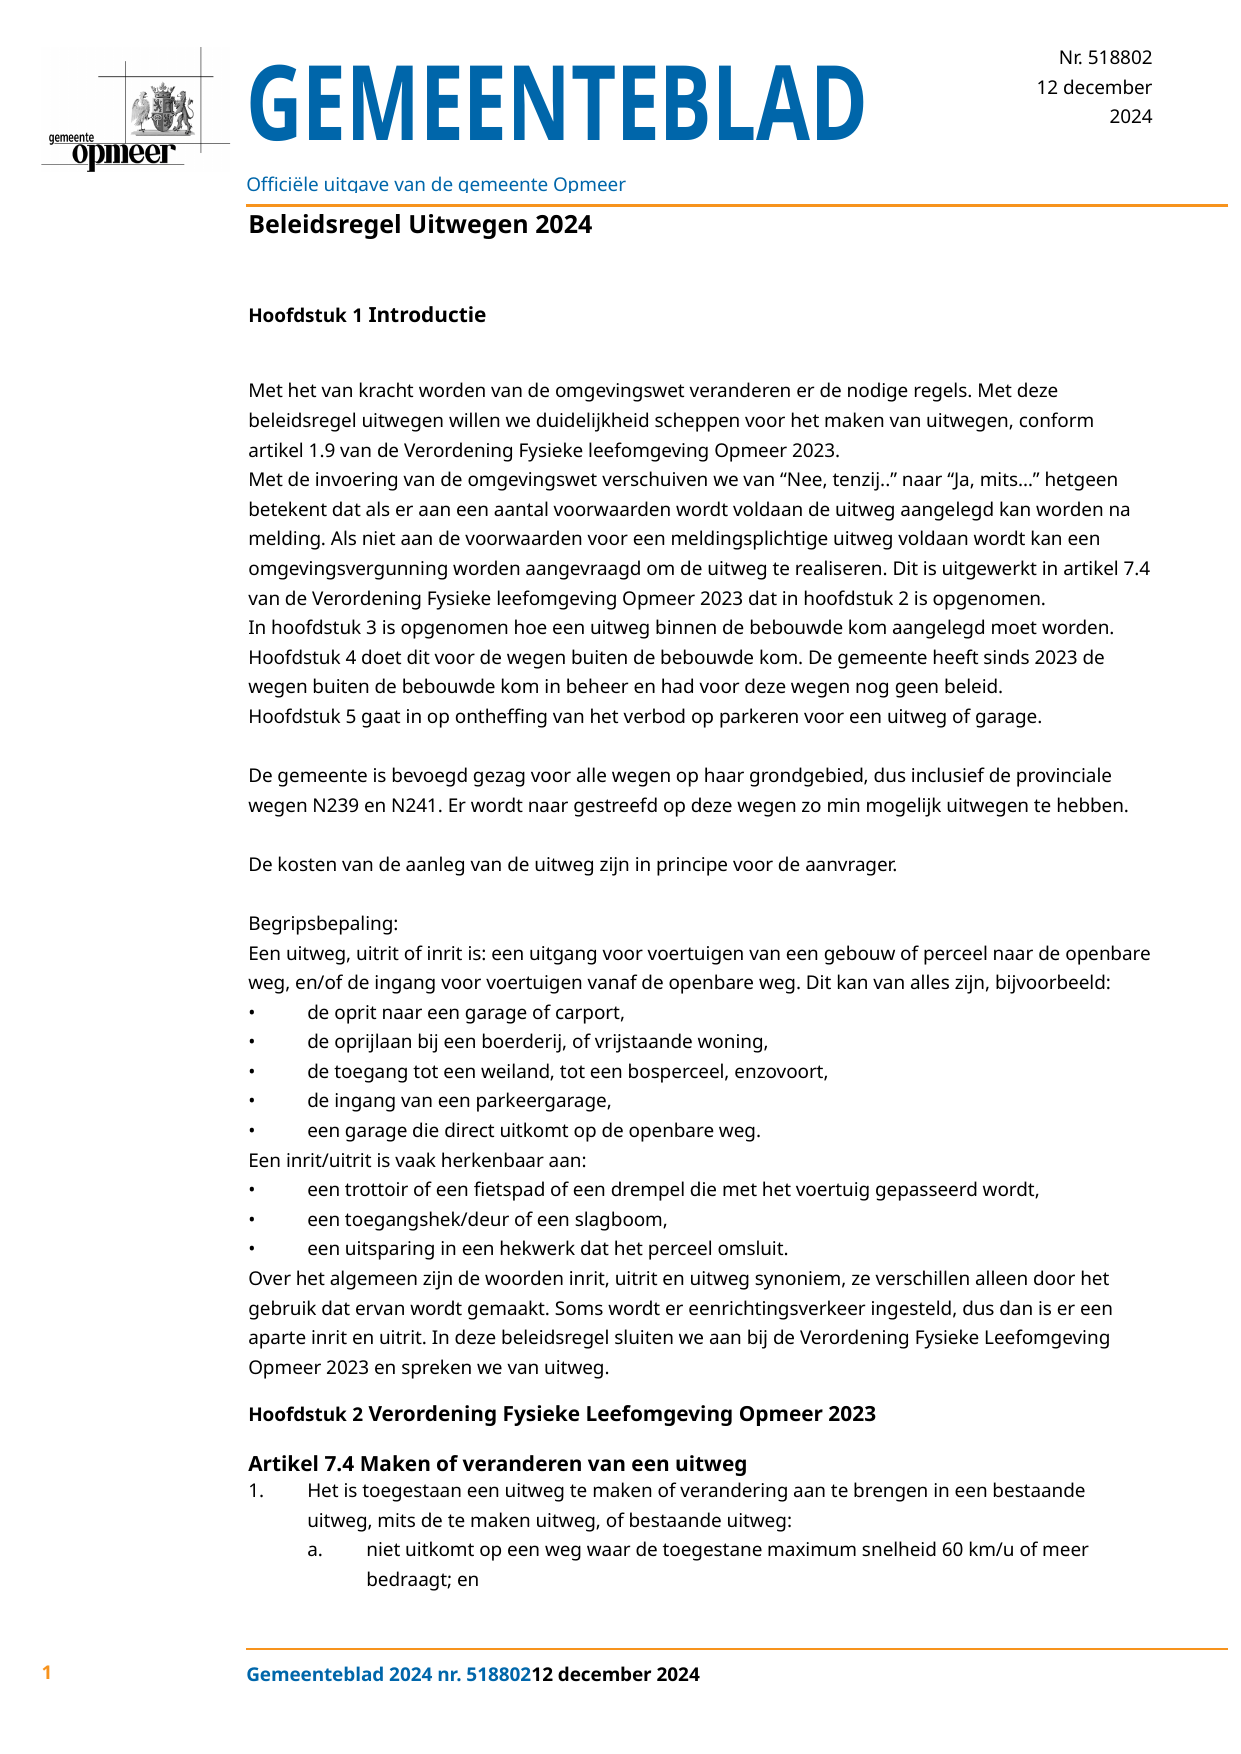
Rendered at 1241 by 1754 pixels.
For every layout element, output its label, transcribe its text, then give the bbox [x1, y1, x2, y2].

text Beleidsregel Uitwegen 2024 [248, 207, 1152, 241]
picture [41, 47, 231, 172]
list de oprit naar een garage of carport, [248, 999, 1152, 1024]
text Met het van kracht worden van de omgevingswet veranderen er de nodige regels. Met deze beleidsregel uitwegen willen we duidelijkheid scheppen voor het maken van uitwegen, conform artikel 1.9 van de Verordening Fysieke leefomgeving Opmeer 2023. [248, 378, 1152, 462]
text De gemeente is bevoegd gezag voor alle wegen op haar grondgebied, dus inclusief de provinciale wegen N239 en N241. Er wordt naar gestreefd op deze wegen zo min mogelijk uitwegen te hebben. [248, 762, 1152, 817]
list niet uitkomt op een weg waar de toegestane maximum snelheid 60 km/u of meer bedraagt; en [307, 1536, 1152, 1592]
list een uitsparing in een hekwerk dat het perceel omsluit. [248, 1236, 1152, 1261]
text Over het algemeen zijn de woorden inrit, uitrit en uitweg synoniem, ze verschillen alleen door het gebruik dat ervan wordt gemaakt. Soms wordt er eenrichtingsverkeer ingesteld, dus dan is er een aparte inrit en uitrit. In deze beleidsregel sluiten we aan bij de Verordening Fysieke Leefomgeving Opmeer 2023 en spreken we van uitweg. [248, 1265, 1152, 1379]
list de toegang tot een weiland, tot een bosperceel, enzovoort, [248, 1058, 1152, 1084]
text Hoofdstuk 1 Introductie [248, 300, 1152, 328]
list de ingang van een parkeergarage, [248, 1088, 1152, 1113]
text Hoofdstuk 5 gaat in op ontheffing van het verbod op parkeren voor een uitweg of garage. [248, 703, 1152, 729]
list een trottoir of een fietspad of een drempel die met het voertuig gepasseerd wordt, [248, 1176, 1152, 1202]
list een toegangshek/deur of een slagboom, [248, 1206, 1152, 1232]
list een garage die direct uitkomt op de openbare weg. [248, 1117, 1152, 1143]
list de oprijlaan bij een boerderij, of vrijstaande woning, [248, 1028, 1152, 1054]
text Begripsbepaling: [248, 910, 1152, 936]
text In hoofdstuk 3 is opgenomen hoe een uitweg binnen de bebouwde kom aangelegd moet worden. Hoofdstuk 4 doet dit voor de wegen buiten de bebouwde kom. De gemeente heeft sinds 2023 de wegen buiten de bebouwde kom in beheer en had voor deze wegen nog geen beleid. [248, 614, 1152, 699]
text Een uitweg, uitrit of inrit is: een uitgang voor voertuigen van een gebouw of perceel naar de openbare weg, en/of de ingang voor voertuigen vanaf de openbare weg. Dit kan van alles zijn, bijvoorbeeld: [248, 940, 1152, 995]
list Het is toegestaan een uitweg te maken of verandering aan te brengen in een bestaande uitweg, mits de te maken uitweg, of bestaande uitweg: [248, 1477, 1152, 1532]
text Met de invoering van de omgevingswet verschuiven we van “Nee, tenzij..” naar “Ja, mits…” hetgeen betekent dat als er aan een aantal voorwaarden wordt voldaan de uitweg aangelegd kan worden na melding. Als niet aan de voorwaarden voor een meldingsplichtige uitweg voldaan wordt kan een omgevingsvergunning worden aangevraagd om de uitweg te realiseren. Dit is uitgewerkt in artikel 7.4 van de Verordening Fysieke leefomgeving Opmeer 2023 dat in hoofdstuk 2 is opgenomen. [248, 466, 1152, 610]
text Een inrit/uitrit is vaak herkenbaar aan: [248, 1147, 1152, 1172]
text Artikel 7.4 Maken of veranderen van een uitweg [248, 1449, 1152, 1477]
text Hoofdstuk 2 Verordening Fysieke Leefomgeving Opmeer 2023 [248, 1399, 1152, 1428]
text De kosten van de aanleg van de uitweg zijn in principe voor de aanvrager. [248, 851, 1152, 877]
